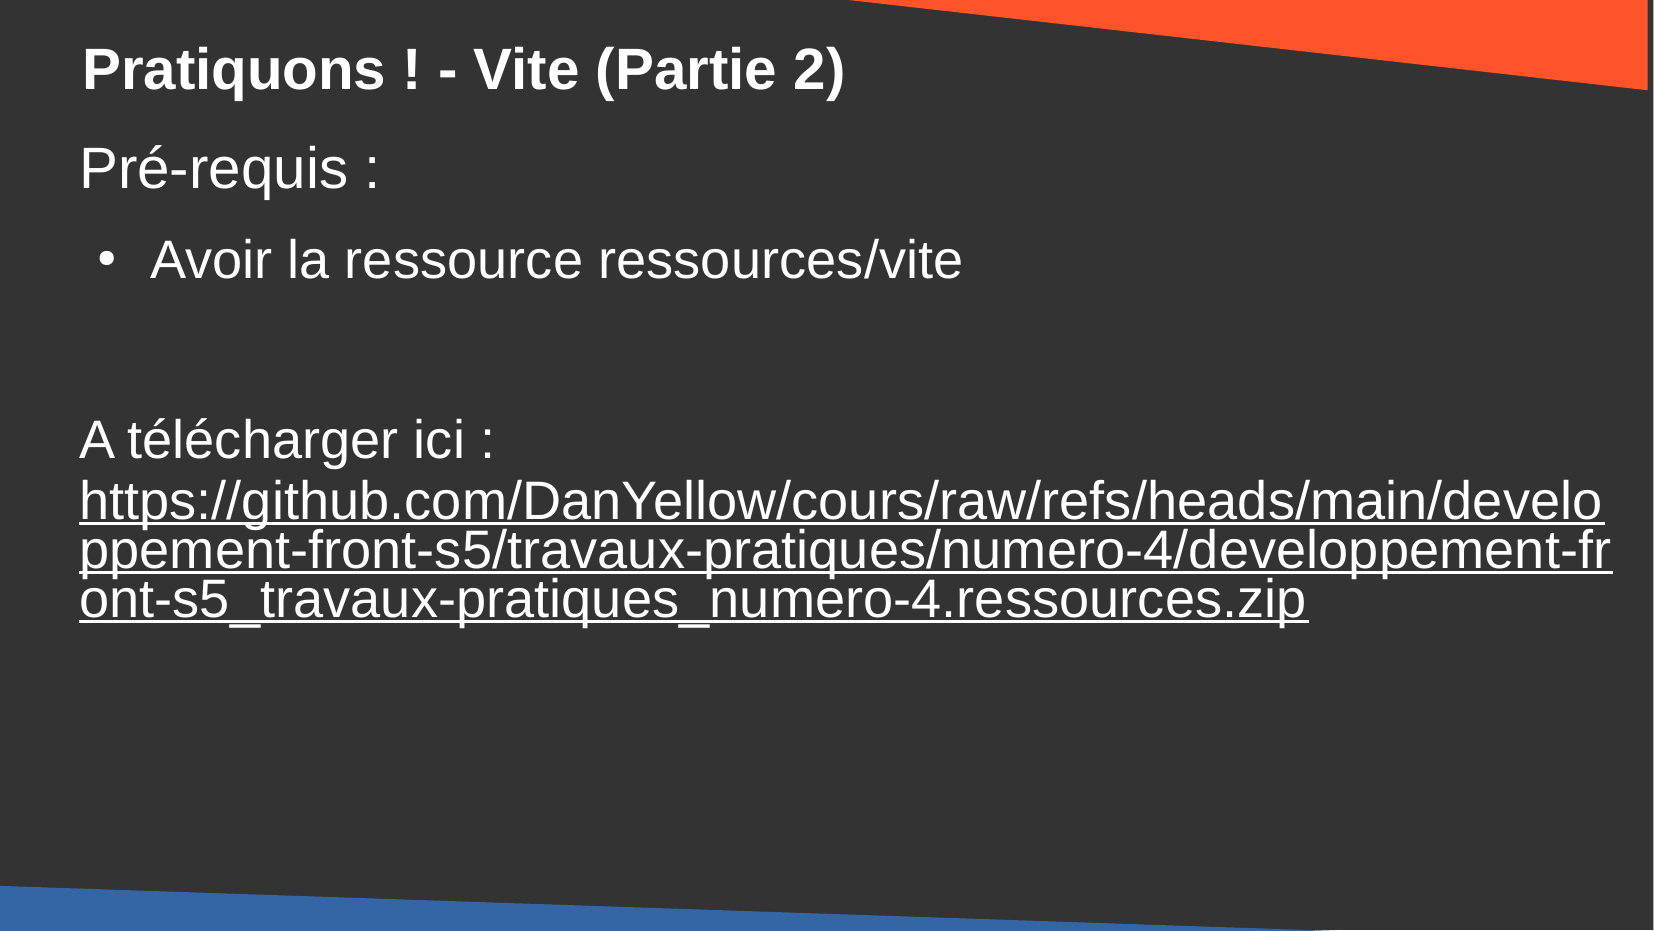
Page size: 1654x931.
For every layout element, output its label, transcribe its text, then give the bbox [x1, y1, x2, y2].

text_box [0, 885, 1337, 931]
text_box [848, 0, 1648, 91]
title Pratiquons ! - Vite (Partie 2) [82, 37, 1571, 114]
list Pré-requis : Avoir la ressource ressources/vite A télécharger ici : https://github.com/DanYellow/cours/raw/refs/heads/main/developpement-front-s5/travaux-pratiques/numero-4/developpement-front-s5_travaux-pratiques_numero-4.ressources.zip [79, 135, 1619, 721]
